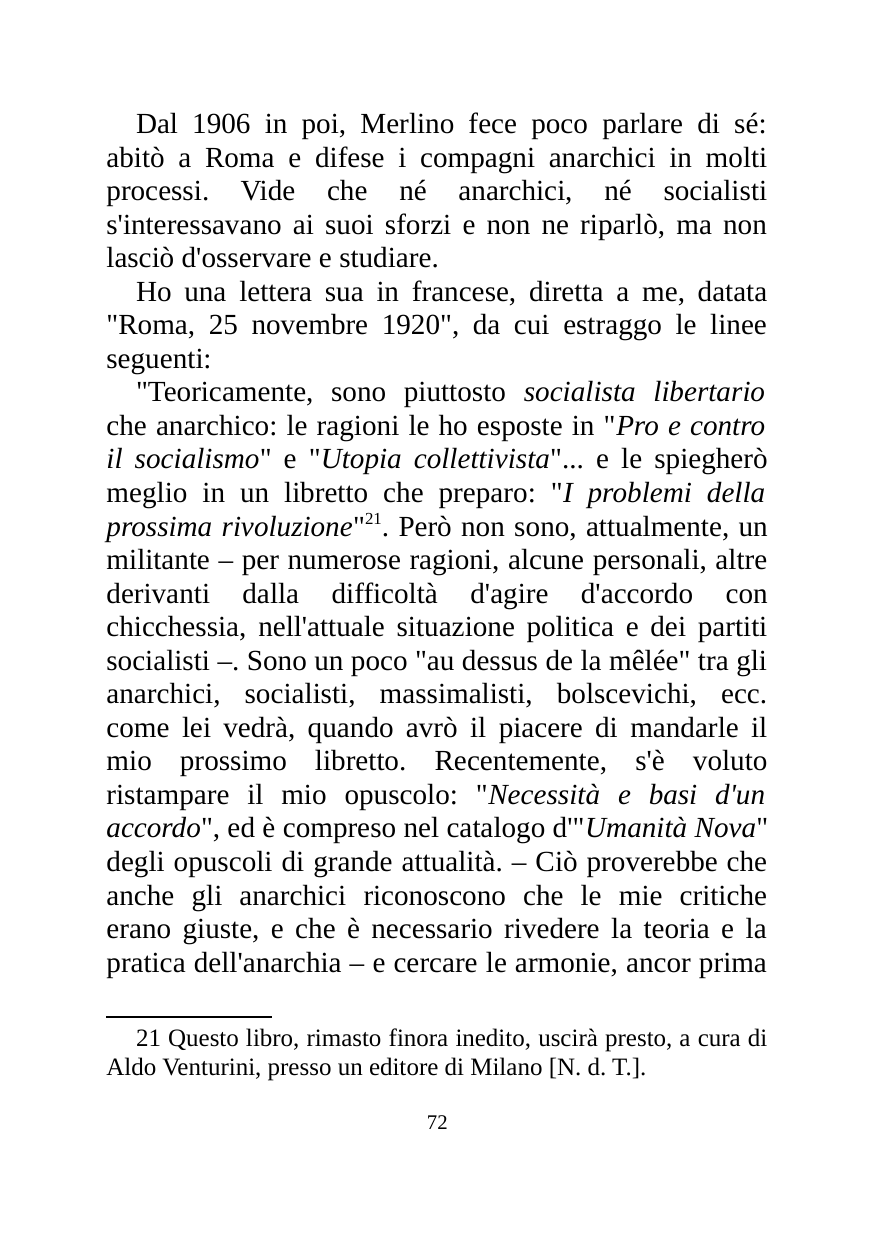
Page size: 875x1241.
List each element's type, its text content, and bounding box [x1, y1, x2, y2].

text "Teoricamente, sono piuttosto socialista libertario che anarchico: le ragioni le ho esposte in "Pro e contro il socialismo" e "Utopia collettivista"... e le spiegherò meglio in un libretto che preparo: "I problemi della prossima rivoluzione". Però non sono, attualmente, un militante – per numerose ragioni, alcune personali, altre derivanti dalla difficoltà d'agire d'accordo con chicchessia, nell'attuale situazione politica e dei partiti socialisti –. Sono un poco "au dessus de la mêlée" tra gli anarchici, socialisti, massimalisti, bolscevichi, ecc. come lei vedrà, quando avrò il piacere di mandarle il mio prossimo libretto. Recentemente, s'è voluto ristampare il mio opuscolo: "Necessità e basi d'un accordo", ed è compreso nel catalogo d'"Umanità Nova" degli opuscoli di grande attualità. – Ciò proverebbe che anche gli anarchici riconoscono che le mie critiche erano giuste, e che è necessario rivedere la teoria e la pratica dell'anarchia – e cercare le armonie, ancor prima [106, 374, 768, 978]
text Questo libro, rimasto finora inedito, uscirà presto, a cura di Aldo Venturini, presso un editore di Milano [N. d. T.]. [106, 1023, 768, 1080]
text Ho una lettera sua in francese, diretta a me, datata "Roma, 25 novembre 1920", da cui estraggo le linee seguenti: [106, 274, 768, 374]
text Dal 1906 in poi, Merlino fece poco parlare di sé: abitò a Roma e difese i compagni anarchici in molti processi. Vide che né anarchici, né socialisti s'interessavano ai suoi sforzi e non ne riparlò, ma non lasciò d'osservare e studiare. [106, 106, 768, 274]
